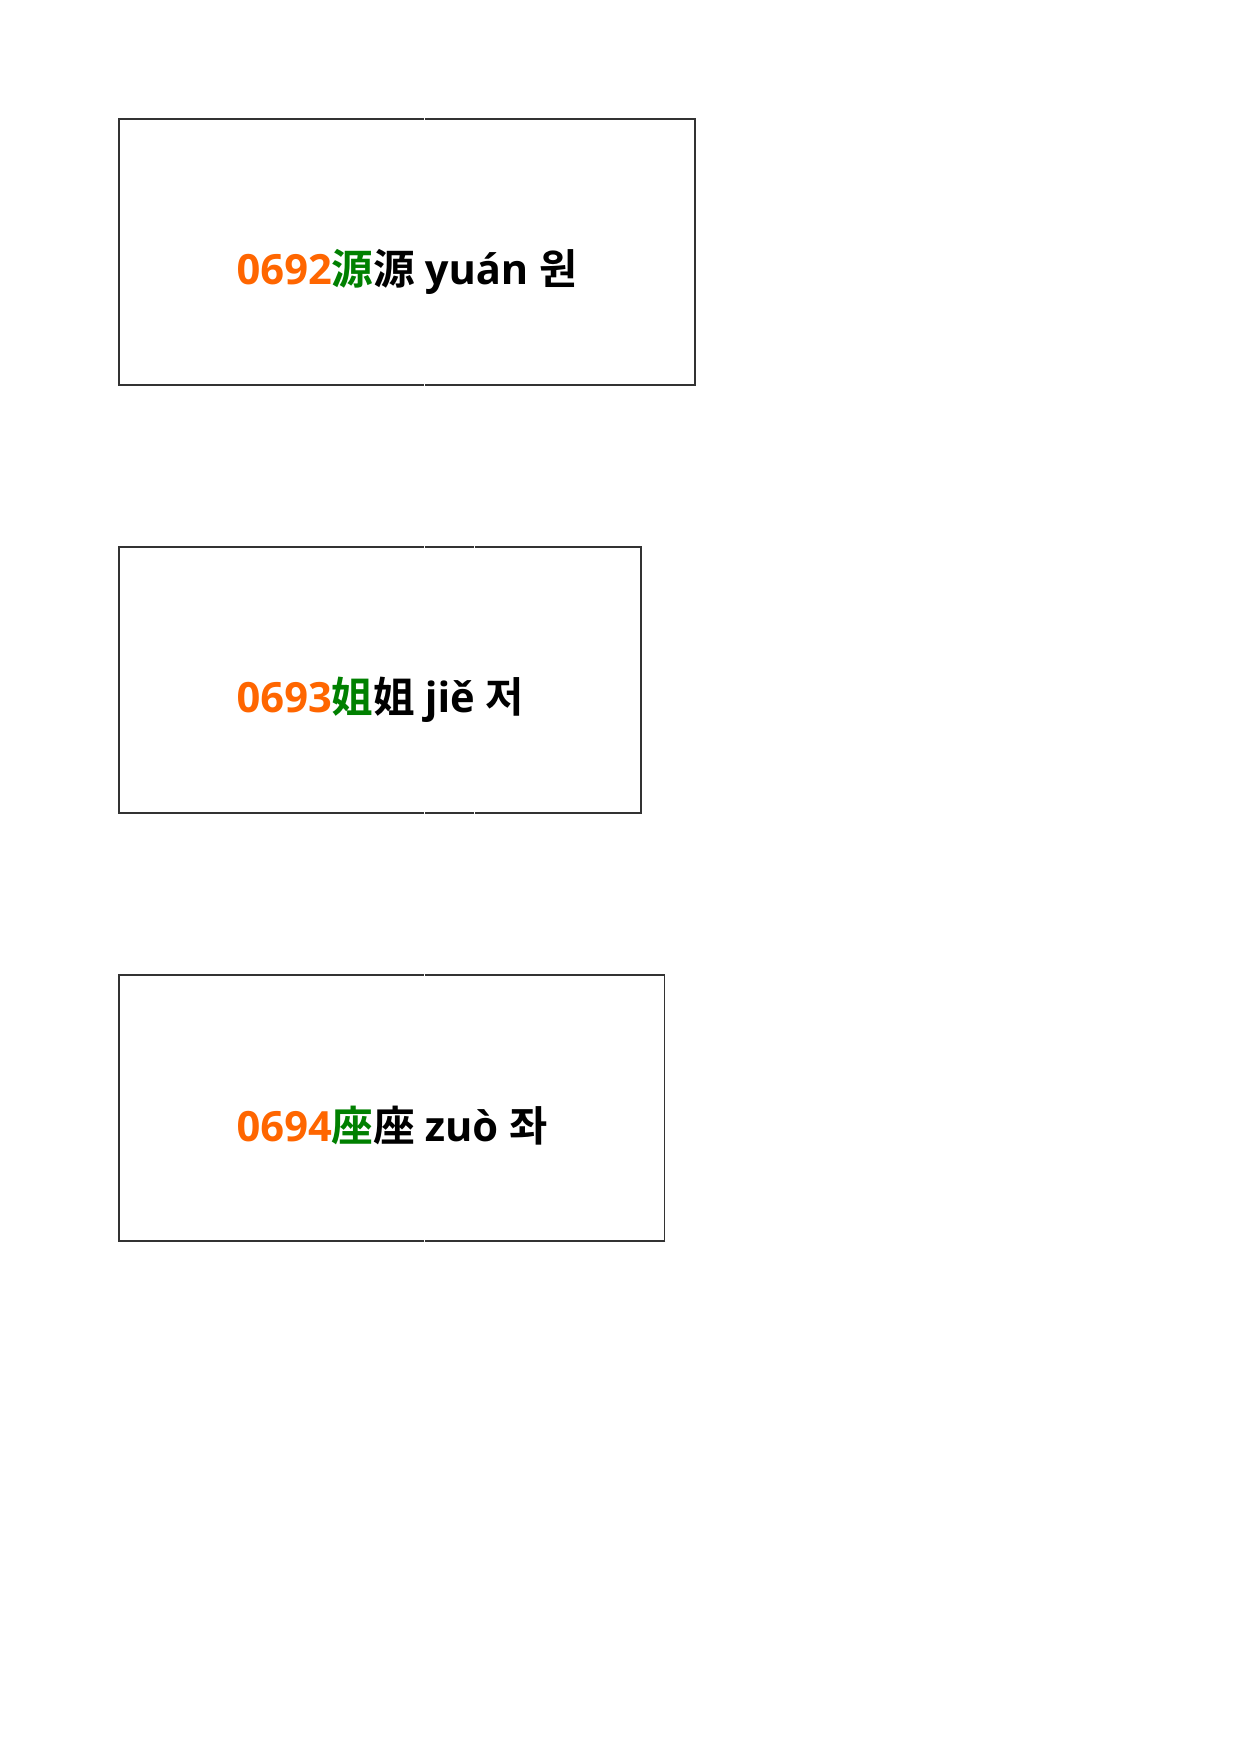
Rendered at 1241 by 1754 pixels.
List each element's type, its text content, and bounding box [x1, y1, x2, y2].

text [696, 118, 1122, 386]
text [642, 546, 1122, 814]
text 0694座座 zuò 좌 [120, 975, 664, 1241]
text [665, 974, 1122, 1242]
text 0693姐姐 jiě 저 [120, 547, 640, 813]
text 0692源源 yuán 원 [120, 119, 694, 385]
